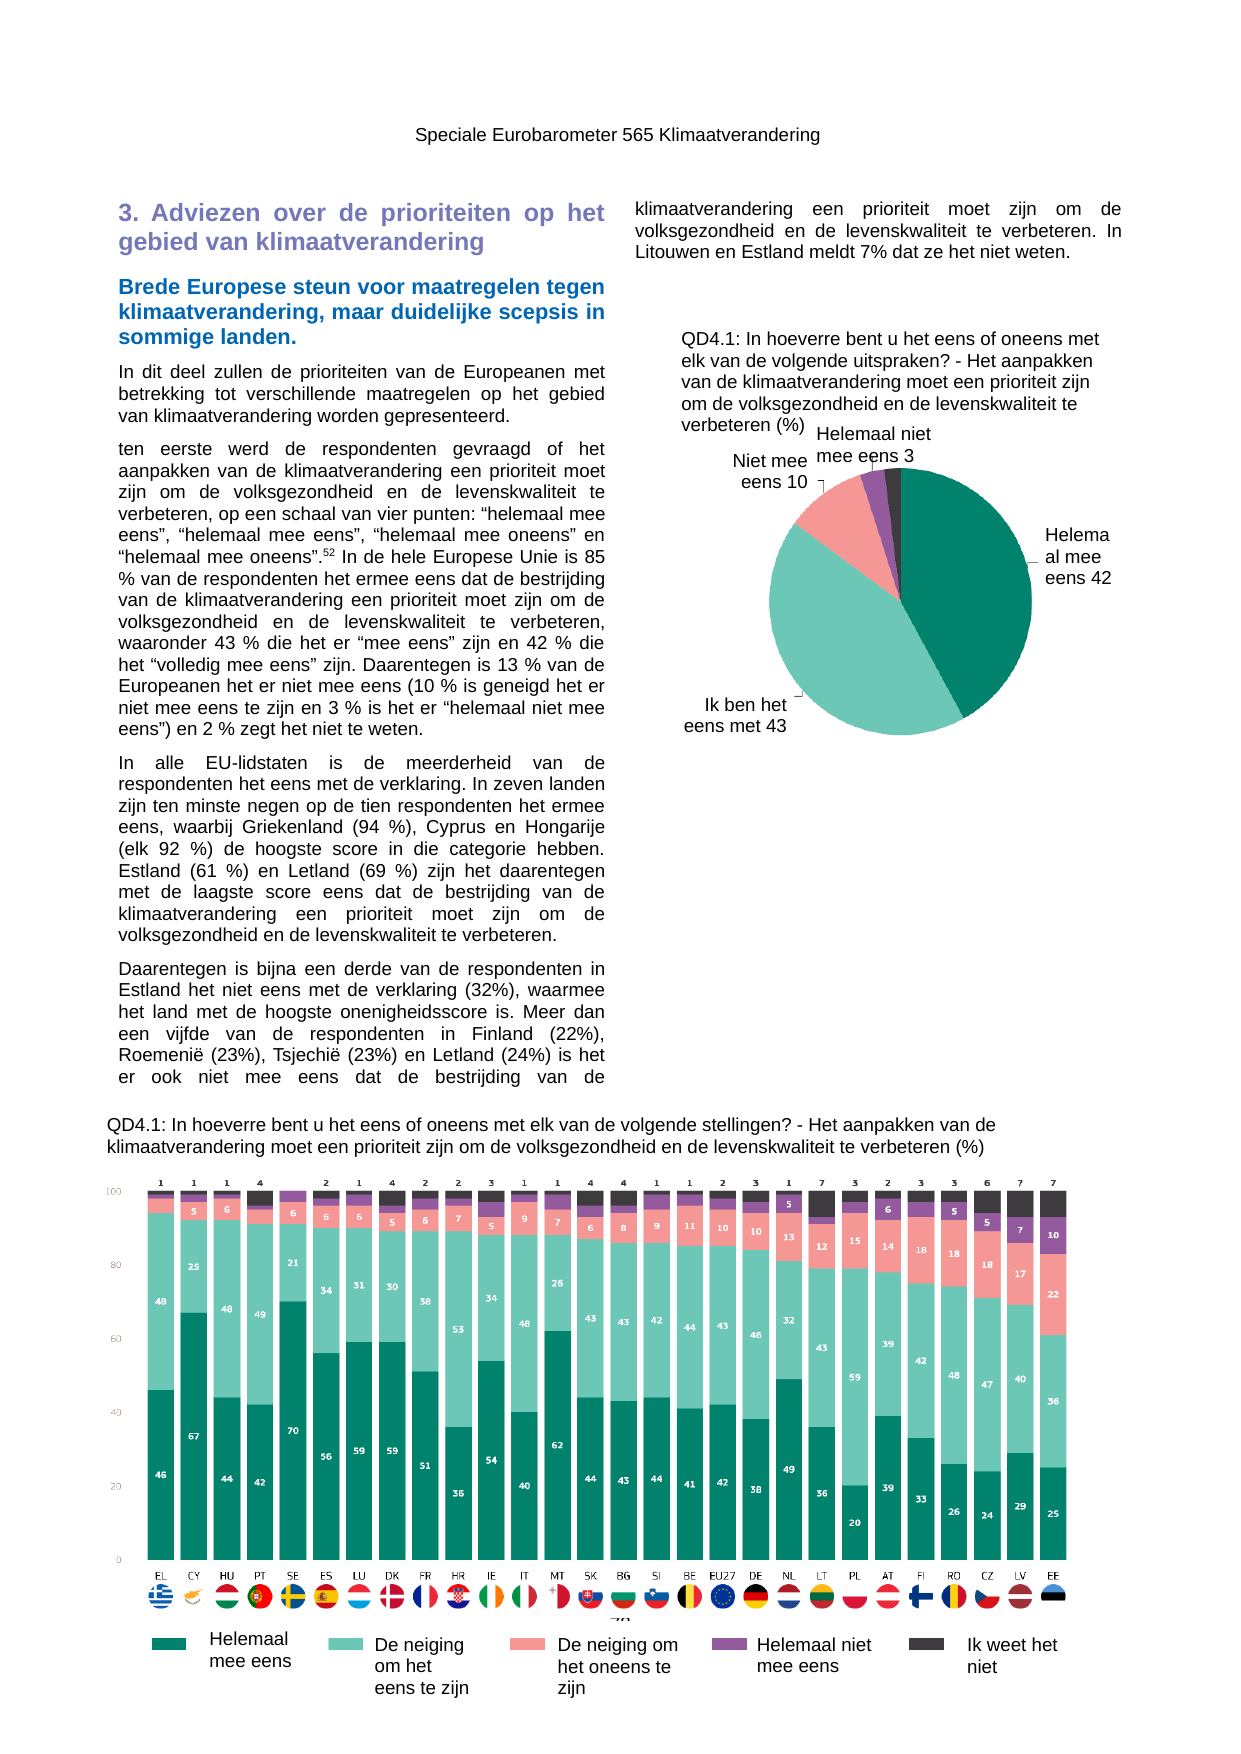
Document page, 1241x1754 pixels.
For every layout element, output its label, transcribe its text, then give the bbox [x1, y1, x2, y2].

text In alle EU-lidstaten is de meerderheid van de respondenten het eens met de verklaring. In zeven landen zijn ten minste negen op de tien respondenten het ermee eens, waarbij Griekenland (94 %), Cyprus en Hongarije (elk 92 %) de hoogste score in die categorie hebben. Estland (61 %) en Letland (69 %) zijn het daarentegen met de laagste score eens dat de bestrijding van de klimaatverandering een prioriteit moet zijn om de volksgezondheid en de levenskwaliteit te verbeteren. [118, 752, 605, 946]
picture [765, 445, 1038, 739]
text Brede Europese steun voor maatregelen tegen klimaatverandering, maar duidelijke scepsis in sommige landen. [118, 274, 605, 349]
text Daarentegen is bijna een derde van de respondenten in Estland het niet eens met de verklaring (32%), waarmee het land met de hoogste onenigheidsscore is. Meer dan een vijfde van de respondenten in Finland (22%), Roemenië (23%), Tsjechië (23%) en Letland (24%) is het er ook niet mee eens dat de bestrijding van de [118, 958, 605, 1087]
picture [141, 1621, 951, 1664]
text klimaatverandering een prioriteit moet zijn om de volksgezondheid en de levenskwaliteit te verbeteren. In Litouwen en Estland meldt 7% dat ze het niet weten. [635, 198, 1122, 263]
text ten eerste werd de respondenten gevraagd of het aanpakken van de klimaatverandering een prioriteit moet zijn om de volksgezondheid en de levenskwaliteit te verbeteren, op een schaal van vier punten: “helemaal mee eens”, “helemaal mee eens”, “helemaal mee oneens” en “helemaal mee oneens”. In de hele Europese Unie is 85 % van de respondenten het ermee eens dat de bestrijding van de klimaatverandering een prioriteit moet zijn om de volksgezondheid en de levenskwaliteit te verbeteren, waaronder 43 % die het er “mee eens” zijn en 42 % die het “volledig mee eens” zijn. Daarentegen is 13 % van de Europeanen het er niet mee eens (10 % is geneigd het er niet mee eens te zijn en 3 % is het er “helemaal niet mee eens”) en 2 % zegt het niet te weten. [118, 438, 605, 740]
subtitle 3. Adviezen over de prioriteiten op het gebied van klimaatverandering [118, 198, 605, 255]
text In dit deel zullen de prioriteiten van de Europeanen met betrekking tot verschillende maatregelen op het gebied van klimaatverandering worden gepresenteerd. [118, 361, 605, 426]
picture [100, 1171, 1091, 1618]
